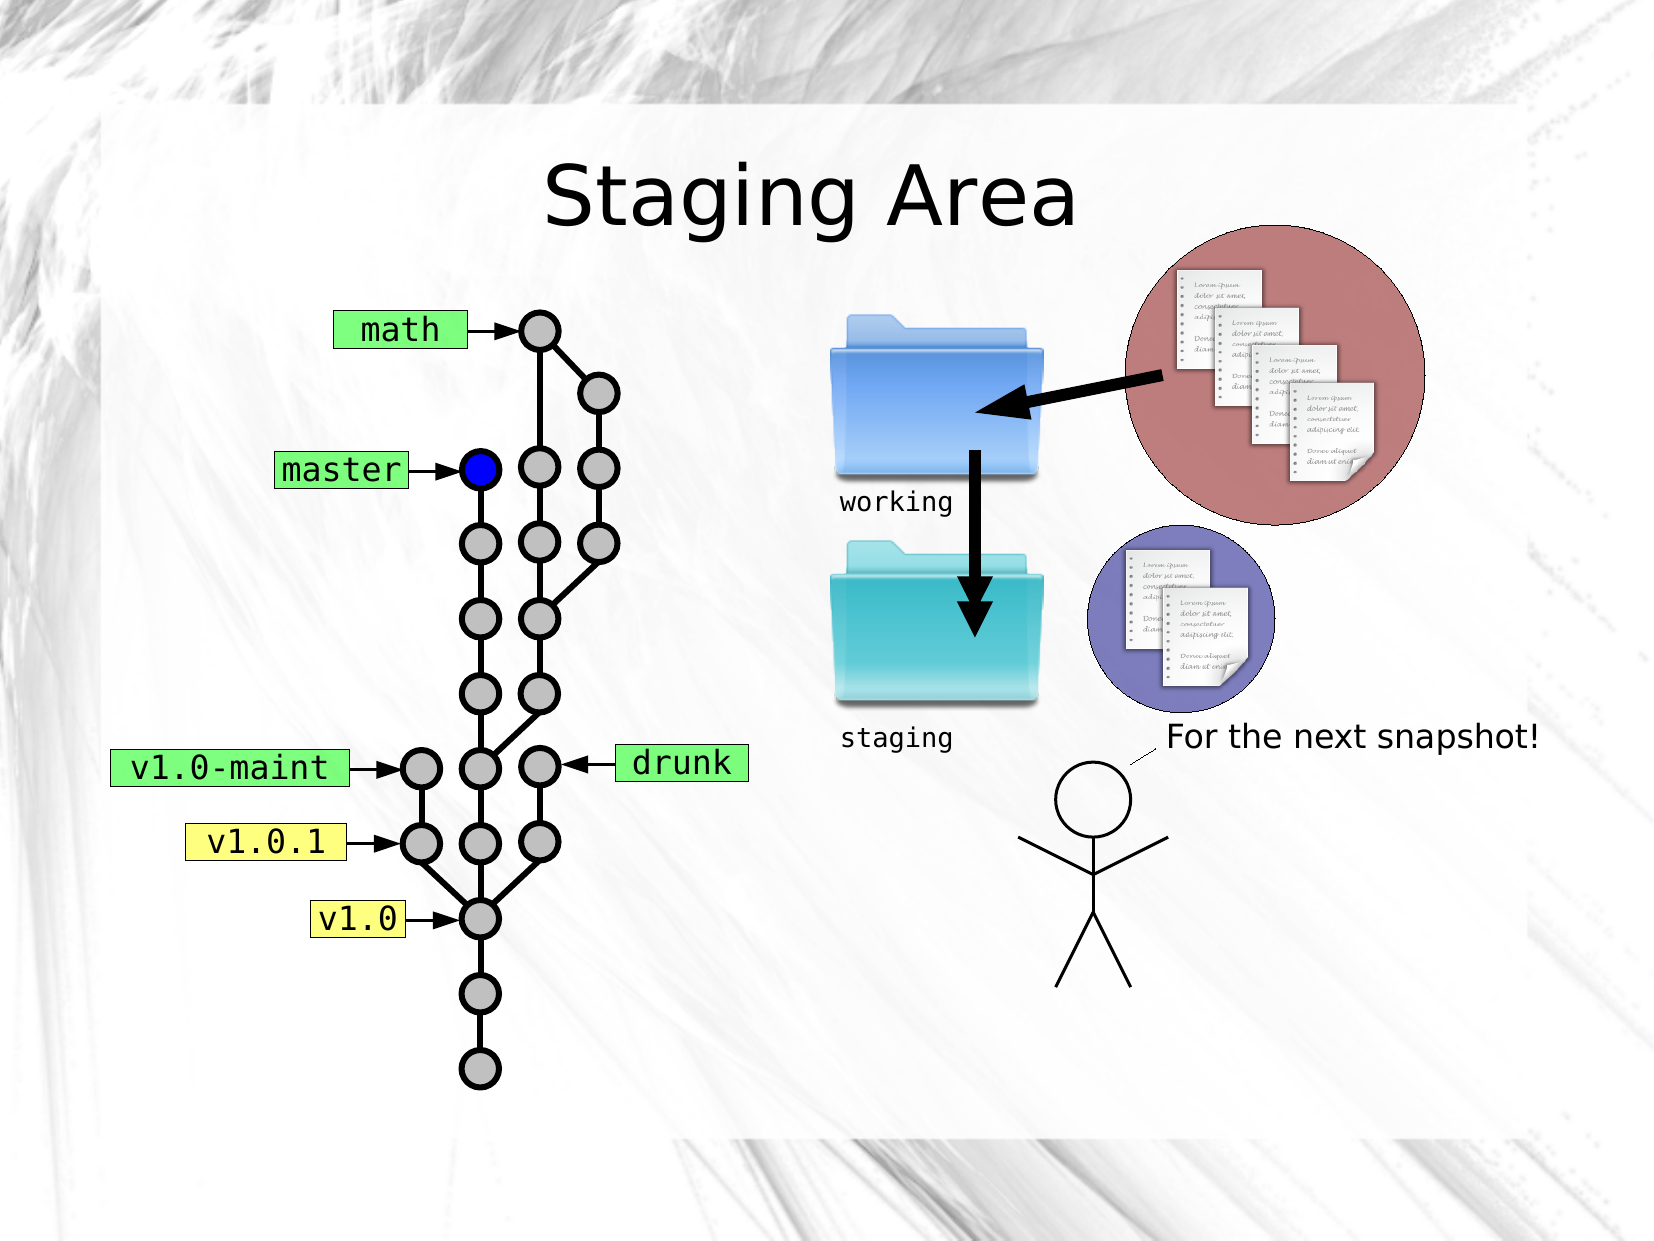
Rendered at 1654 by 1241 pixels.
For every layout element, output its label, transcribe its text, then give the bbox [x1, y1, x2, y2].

text_box v1.0-maint [110, 749, 350, 787]
text_box [580, 524, 618, 562]
text_box [461, 975, 500, 1013]
text_box [461, 525, 500, 563]
picture [0, 0, 1654, 1241]
text_box drunk [615, 744, 749, 782]
text_box [520, 523, 559, 561]
text_box [521, 823, 559, 861]
text_box [580, 374, 618, 412]
text_box [461, 675, 500, 713]
text_box [461, 750, 500, 788]
text_box v1.0.1 [185, 823, 347, 861]
text_box [520, 675, 559, 713]
text_box [461, 900, 500, 938]
text_box [461, 600, 500, 638]
text_box [1127, 525, 1276, 667]
text_box [521, 747, 559, 786]
title Staging Area [118, 112, 1506, 281]
text_box [1176, 225, 1426, 474]
text_box For the next snapshot! [1140, 710, 1558, 765]
text_box [520, 448, 559, 486]
text_box [461, 825, 500, 863]
text_box [402, 750, 441, 788]
text_box [521, 312, 559, 350]
text_box [1087, 556, 1239, 710]
text_box staging [825, 715, 969, 762]
text_box [1125, 276, 1162, 376]
text_box [402, 825, 441, 863]
text_box [461, 1050, 500, 1088]
text_box working [825, 478, 969, 526]
text_box [580, 449, 618, 487]
text_box math [333, 310, 468, 349]
text_box [1125, 376, 1374, 526]
text_box v1.0 [310, 900, 406, 938]
text_box [520, 600, 559, 638]
text_box [461, 451, 500, 489]
text_box master [274, 451, 409, 489]
